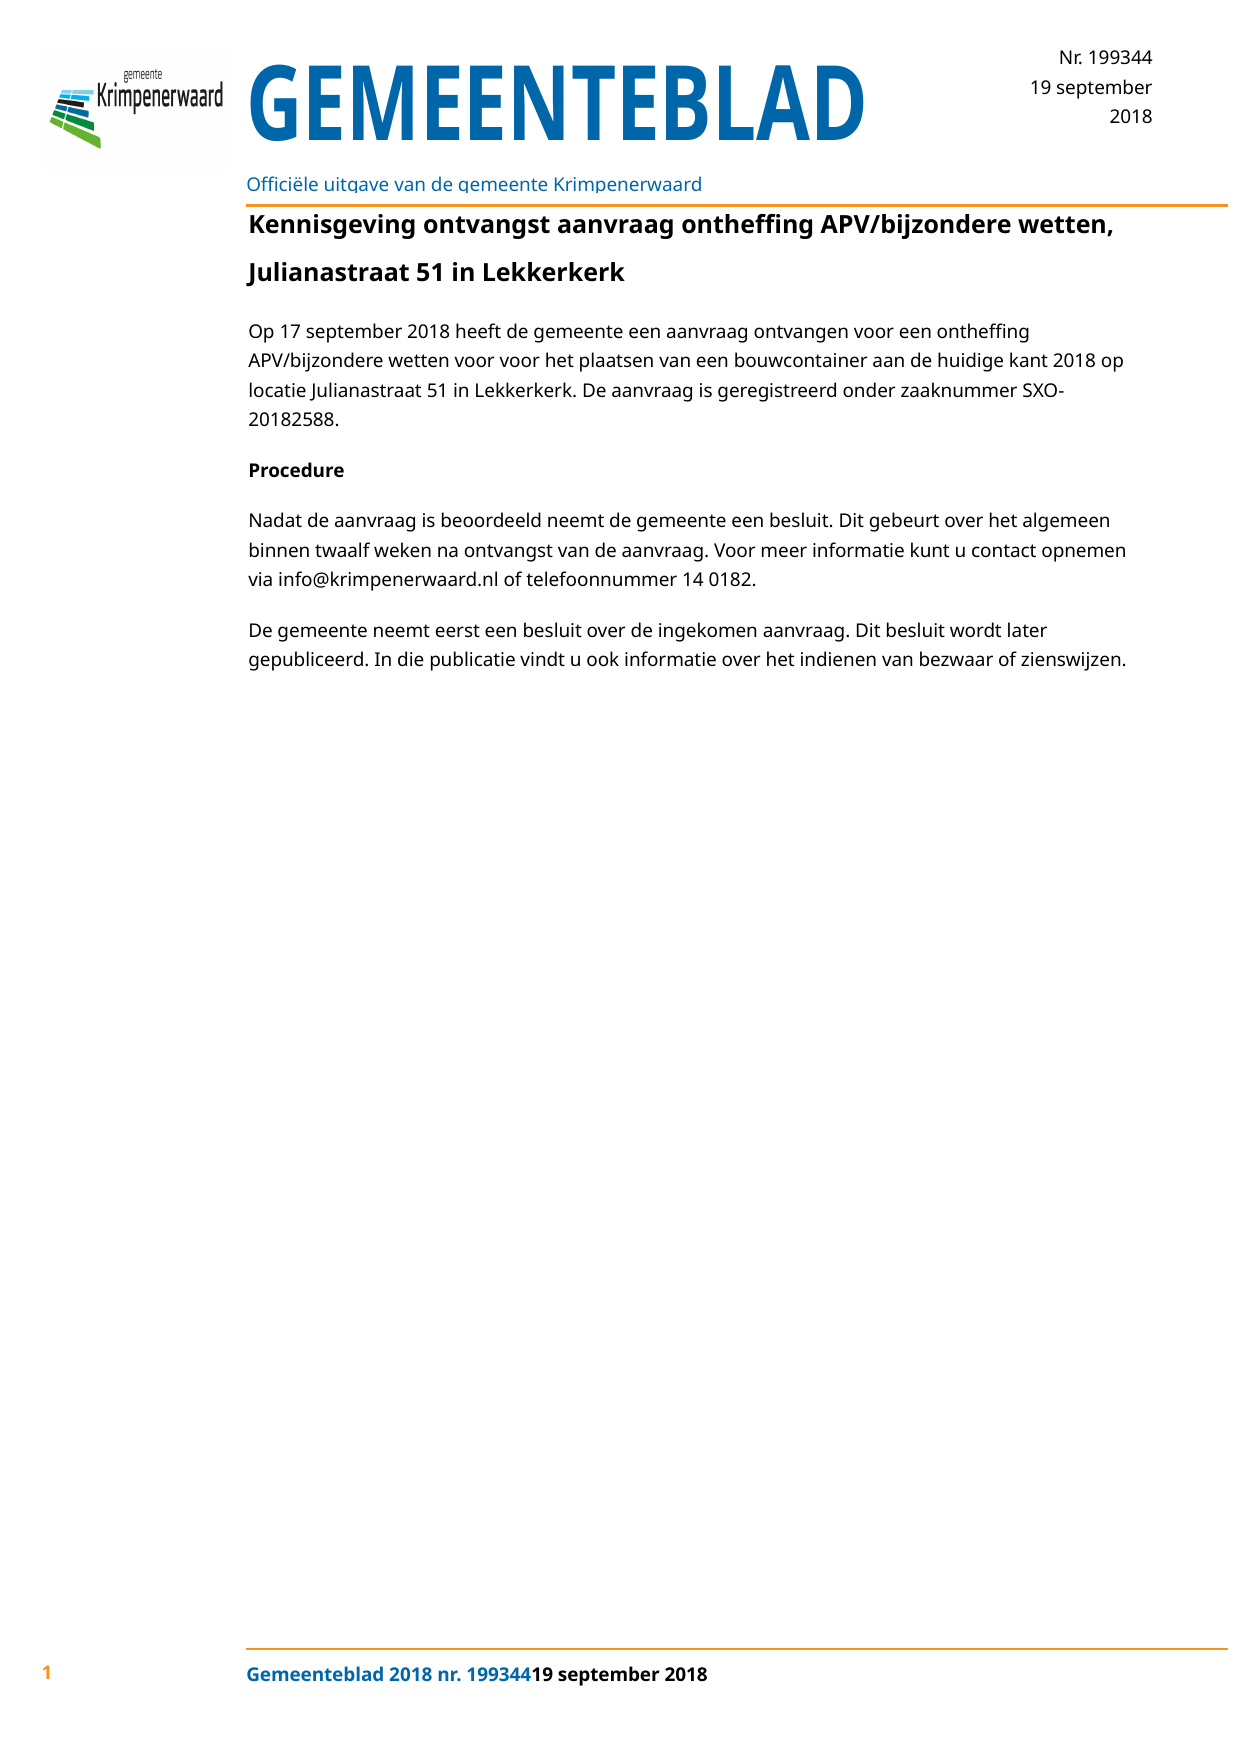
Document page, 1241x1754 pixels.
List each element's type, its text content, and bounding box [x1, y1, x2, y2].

text De gemeente neemt eerst een besluit over de ingekomen aanvraag. Dit besluit wordt later gepubliceerd. In die publicatie vindt u ook informatie over het indienen van bezwaar of zienswijzen. [248, 617, 1152, 672]
picture [41, 47, 231, 172]
text Op 17 september 2018 heeft de gemeente een aanvraag ontvangen voor een ontheffing APV/bijzondere wetten voor voor het plaatsen van een bouwcontainer aan de huidige kant 2018 op locatie Julianastraat 51 in Lekkerkerk. De aanvraag is geregistreerd onder zaaknummer SXO-20182588. [248, 318, 1152, 432]
text Procedure [248, 457, 1152, 483]
text Kennisgeving ontvangst aanvraag ontheffing APV/bijzondere wetten, Julianastraat 51 in Lekkerkerk [248, 207, 1152, 288]
text Nadat de aanvraag is beoordeeld neemt de gemeente een besluit. Dit gebeurt over het algemeen binnen twaalf weken na ontvangst van de aanvraag. Voor meer informatie kunt u contact opnemen via info@krimpenerwaard.nl of telefoonnummer 14 0182. [248, 507, 1152, 592]
